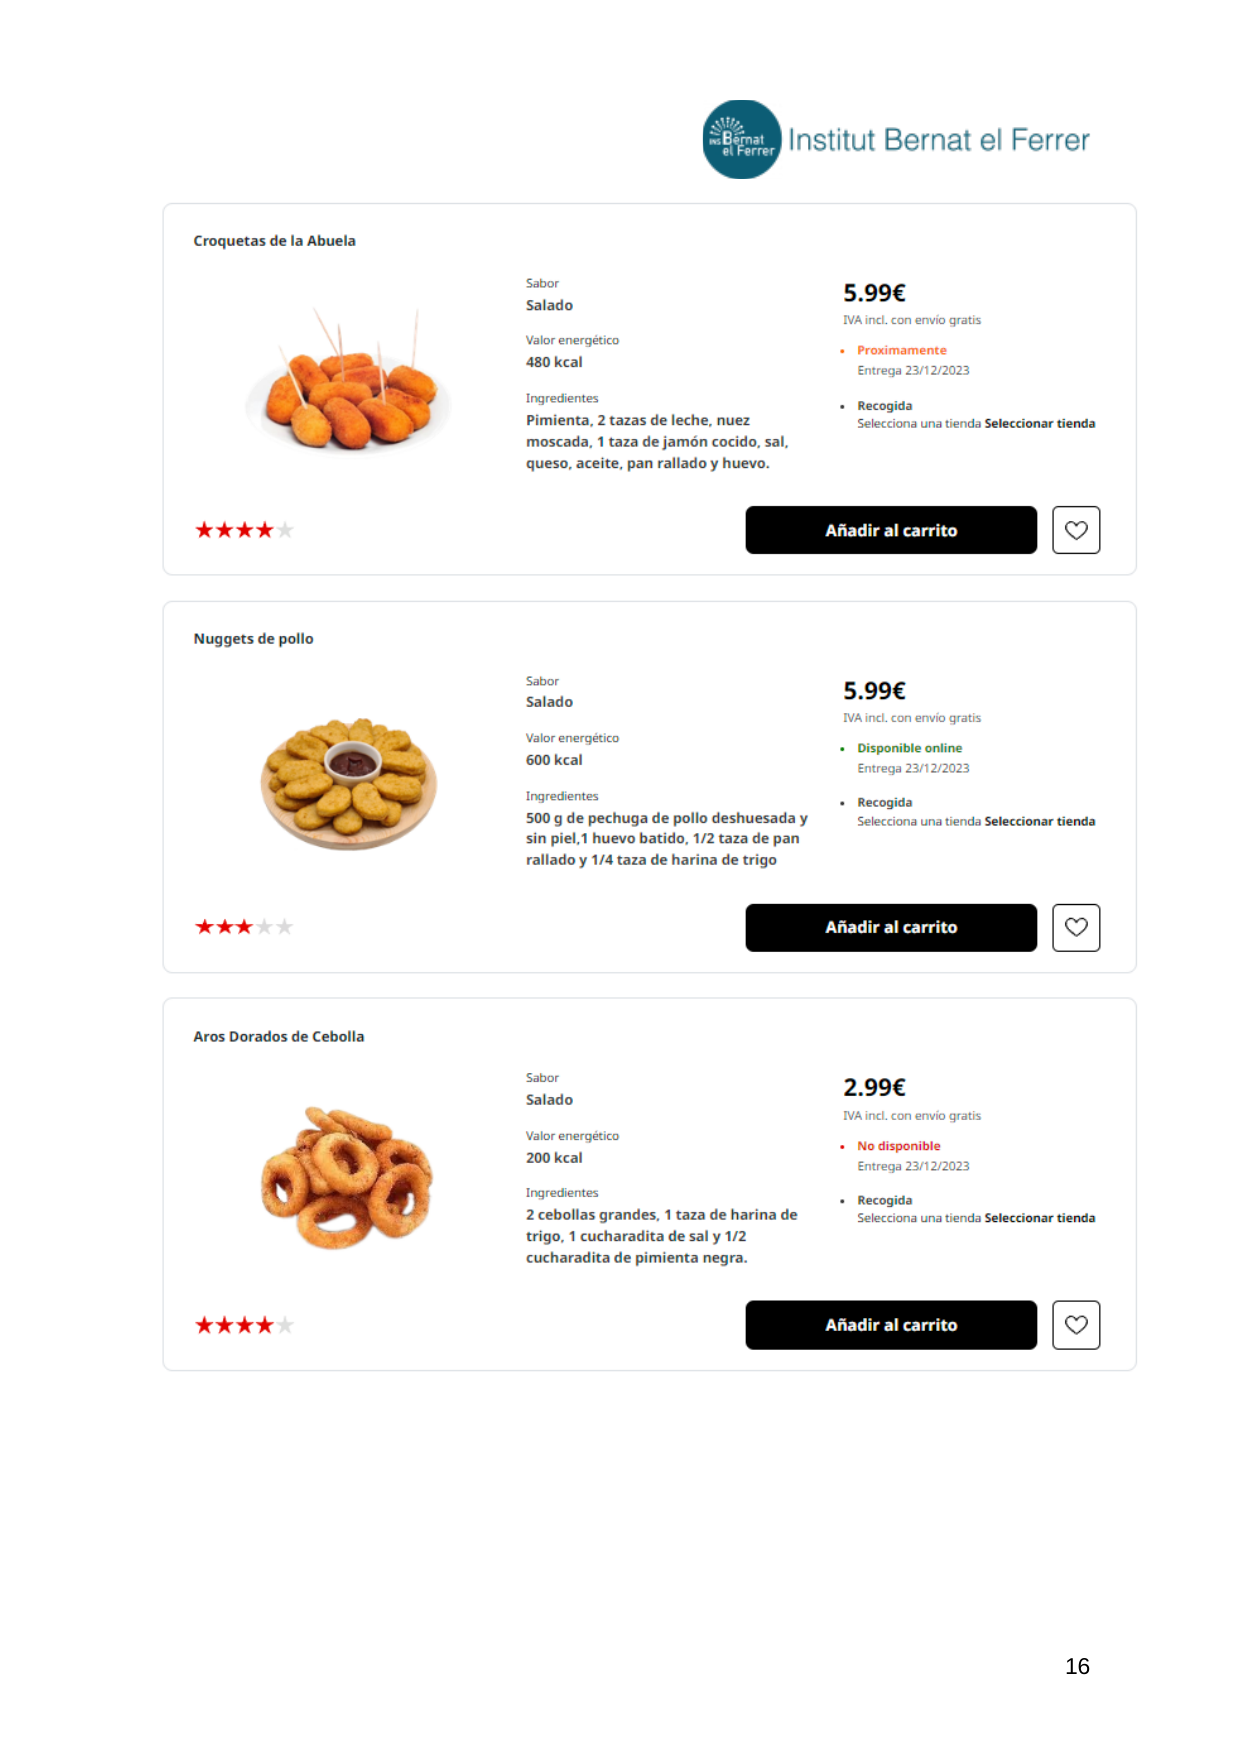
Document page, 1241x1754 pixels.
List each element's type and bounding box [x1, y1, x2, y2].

picture [150, 100, 1146, 1384]
